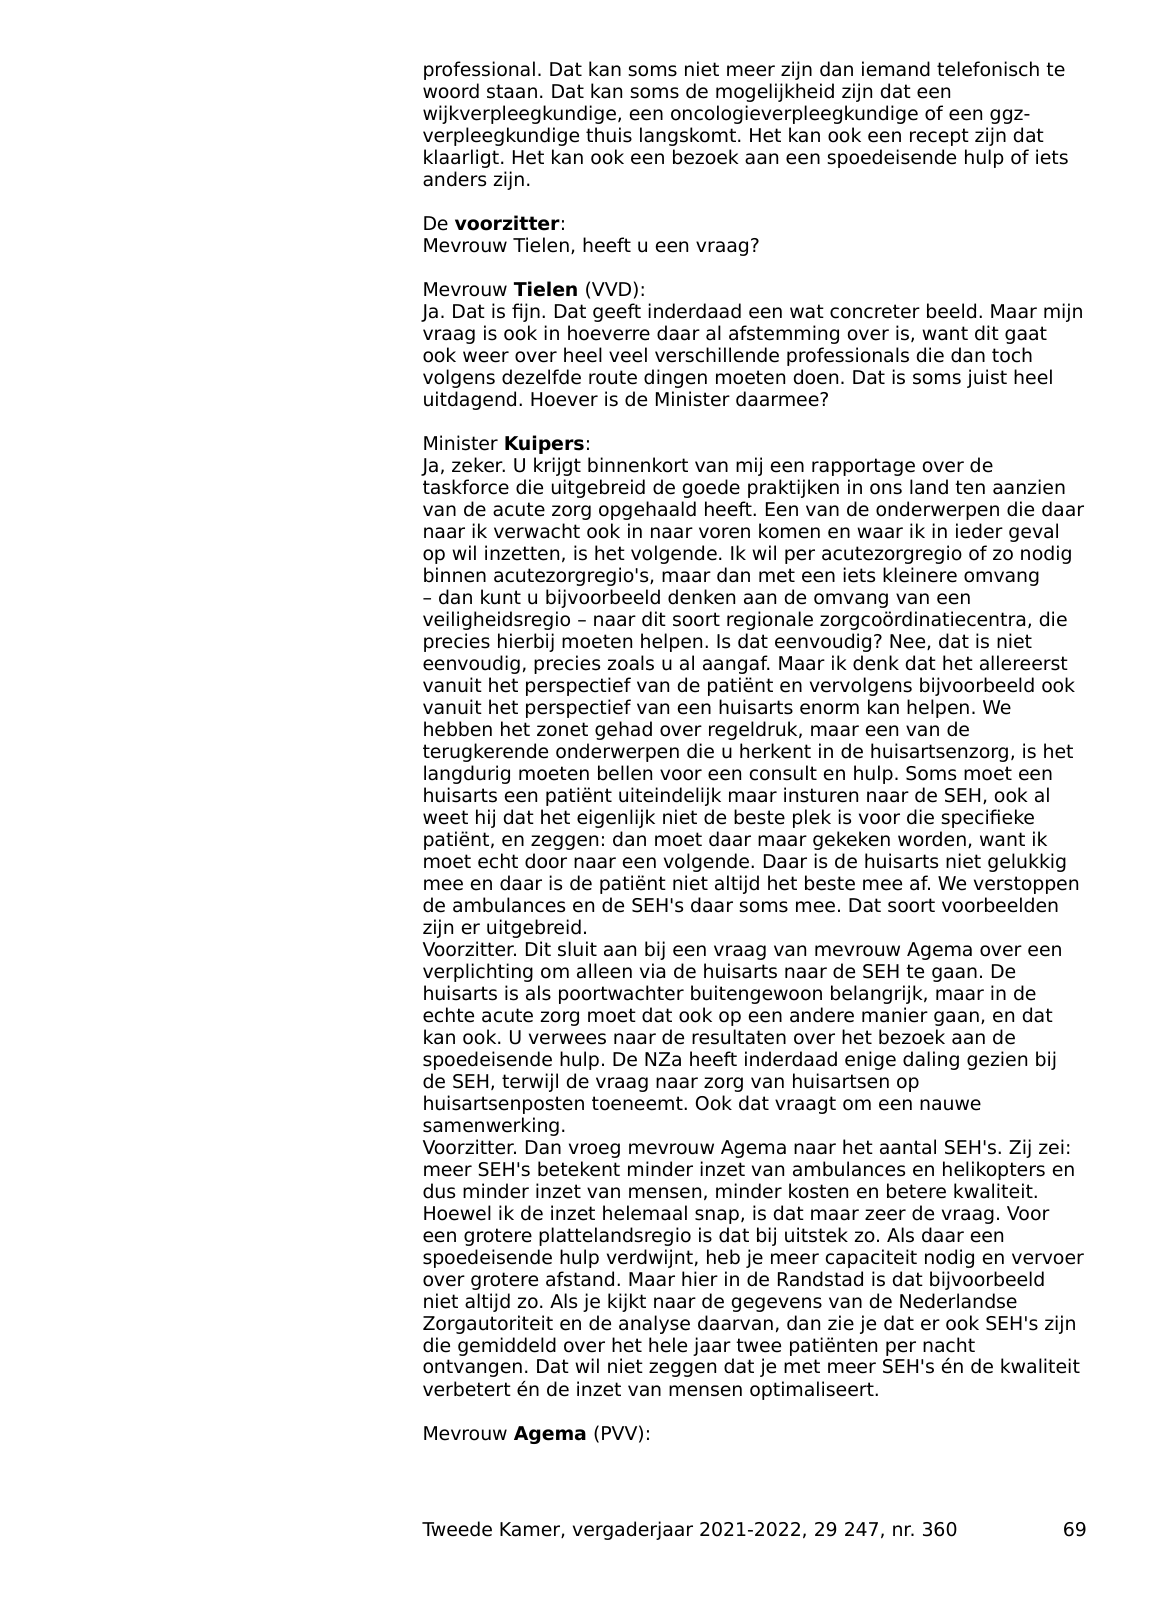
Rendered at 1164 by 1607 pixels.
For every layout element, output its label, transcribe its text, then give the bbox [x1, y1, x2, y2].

text Mevrouw Tielen, heeft u een vraag? [422, 235, 1087, 257]
text De voorzitter: [422, 213, 1087, 235]
text Mevrouw Tielen (VVD): [422, 279, 1087, 301]
text Minister Kuipers: [422, 433, 1087, 455]
text Voorzitter. Dit sluit aan bij een vraag van mevrouw Agema over een verplichting om alleen via de huisarts naar de SEH te gaan. De huisarts is als poortwachter buitengewoon belangrijk, maar in de echte acute zorg moet dat ook op een andere manier gaan, en dat kan ook. U verwees naar de resultaten over het bezoek aan de spoedeisende hulp. De NZa heeft inderdaad enige daling gezien bij de SEH, terwijl de vraag naar zorg van huisartsen op huisartsenposten toeneemt. Ook dat vraagt om een nauwe samenwerking. [422, 939, 1087, 1137]
text professional. Dat kan soms niet meer zijn dan iemand telefonisch te woord staan. Dat kan soms de mogelijkheid zijn dat een wijkverpleegkundige, een oncologieverpleegkundige of een ggz-verpleegkundige thuis langskomt. Het kan ook een recept zijn dat klaarligt. Het kan ook een bezoek aan een spoedeisende hulp of iets anders zijn. [422, 59, 1087, 191]
text Ja. Dat is fijn. Dat geeft inderdaad een wat concreter beeld. Maar mijn vraag is ook in hoeverre daar al afstemming over is, want dit gaat ook weer over heel veel verschillende professionals die dan toch volgens dezelfde route dingen moeten doen. Dat is soms juist heel uitdagend. Hoever is de Minister daarmee? [422, 301, 1087, 411]
text Voorzitter. Dan vroeg mevrouw Agema naar het aantal SEH's. Zij zei: meer SEH's betekent minder inzet van ambulances en helikopters en dus minder inzet van mensen, minder kosten en betere kwaliteit. Hoewel ik de inzet helemaal snap, is dat maar zeer de vraag. Voor een grotere plattelandsregio is dat bij uitstek zo. Als daar een spoedeisende hulp verdwijnt, heb je meer capaciteit nodig en vervoer over grotere afstand. Maar hier in de Randstad is dat bijvoorbeeld niet altijd zo. Als je kijkt naar de gegevens van de Nederlandse Zorgautoriteit en de analyse daarvan, dan zie je dat er ook SEH's zijn die gemiddeld over het hele jaar twee patiënten per nacht ontvangen. Dat wil niet zeggen dat je met meer SEH's én de kwaliteit verbetert én de inzet van mensen optimaliseert. [422, 1137, 1087, 1400]
text Ja, zeker. U krijgt binnenkort van mij een rapportage over de taskforce die uitgebreid de goede praktijken in ons land ten aanzien van de acute zorg opgehaald heeft. Een van de onderwerpen die daar naar ik verwacht ook in naar voren komen en waar ik in ieder geval op wil inzetten, is het volgende. Ik wil per acutezorgregio of zo nodig binnen acutezorgregio's, maar dan met een iets kleinere omvang – dan kunt u bijvoorbeeld denken aan de omvang van een veiligheidsregio – naar dit soort regionale zorgcoördinatiecentra, die precies hierbij moeten helpen. Is dat eenvoudig? Nee, dat is niet eenvoudig, precies zoals u al aangaf. Maar ik denk dat het allereerst vanuit het perspectief van de patiënt en vervolgens bijvoorbeeld ook vanuit het perspectief van een huisarts enorm kan helpen. We hebben het zonet gehad over regeldruk, maar een van de terugkerende onderwerpen die u herkent in de huisartsenzorg, is het langdurig moeten bellen voor een consult en hulp. Soms moet een huisarts een patiënt uiteindelijk maar insturen naar de SEH, ook al weet hij dat het eigenlijk niet de beste plek is voor die specifieke patiënt, en zeggen: dan moet daar maar gekeken worden, want ik moet echt door naar een volgende. Daar is de huisarts niet gelukkig mee en daar is de patiënt niet altijd het beste mee af. We verstoppen de ambulances en de SEH's daar soms mee. Dat soort voorbeelden zijn er uitgebreid. [422, 455, 1087, 939]
text Mevrouw Agema (PVV): [422, 1423, 1087, 1444]
